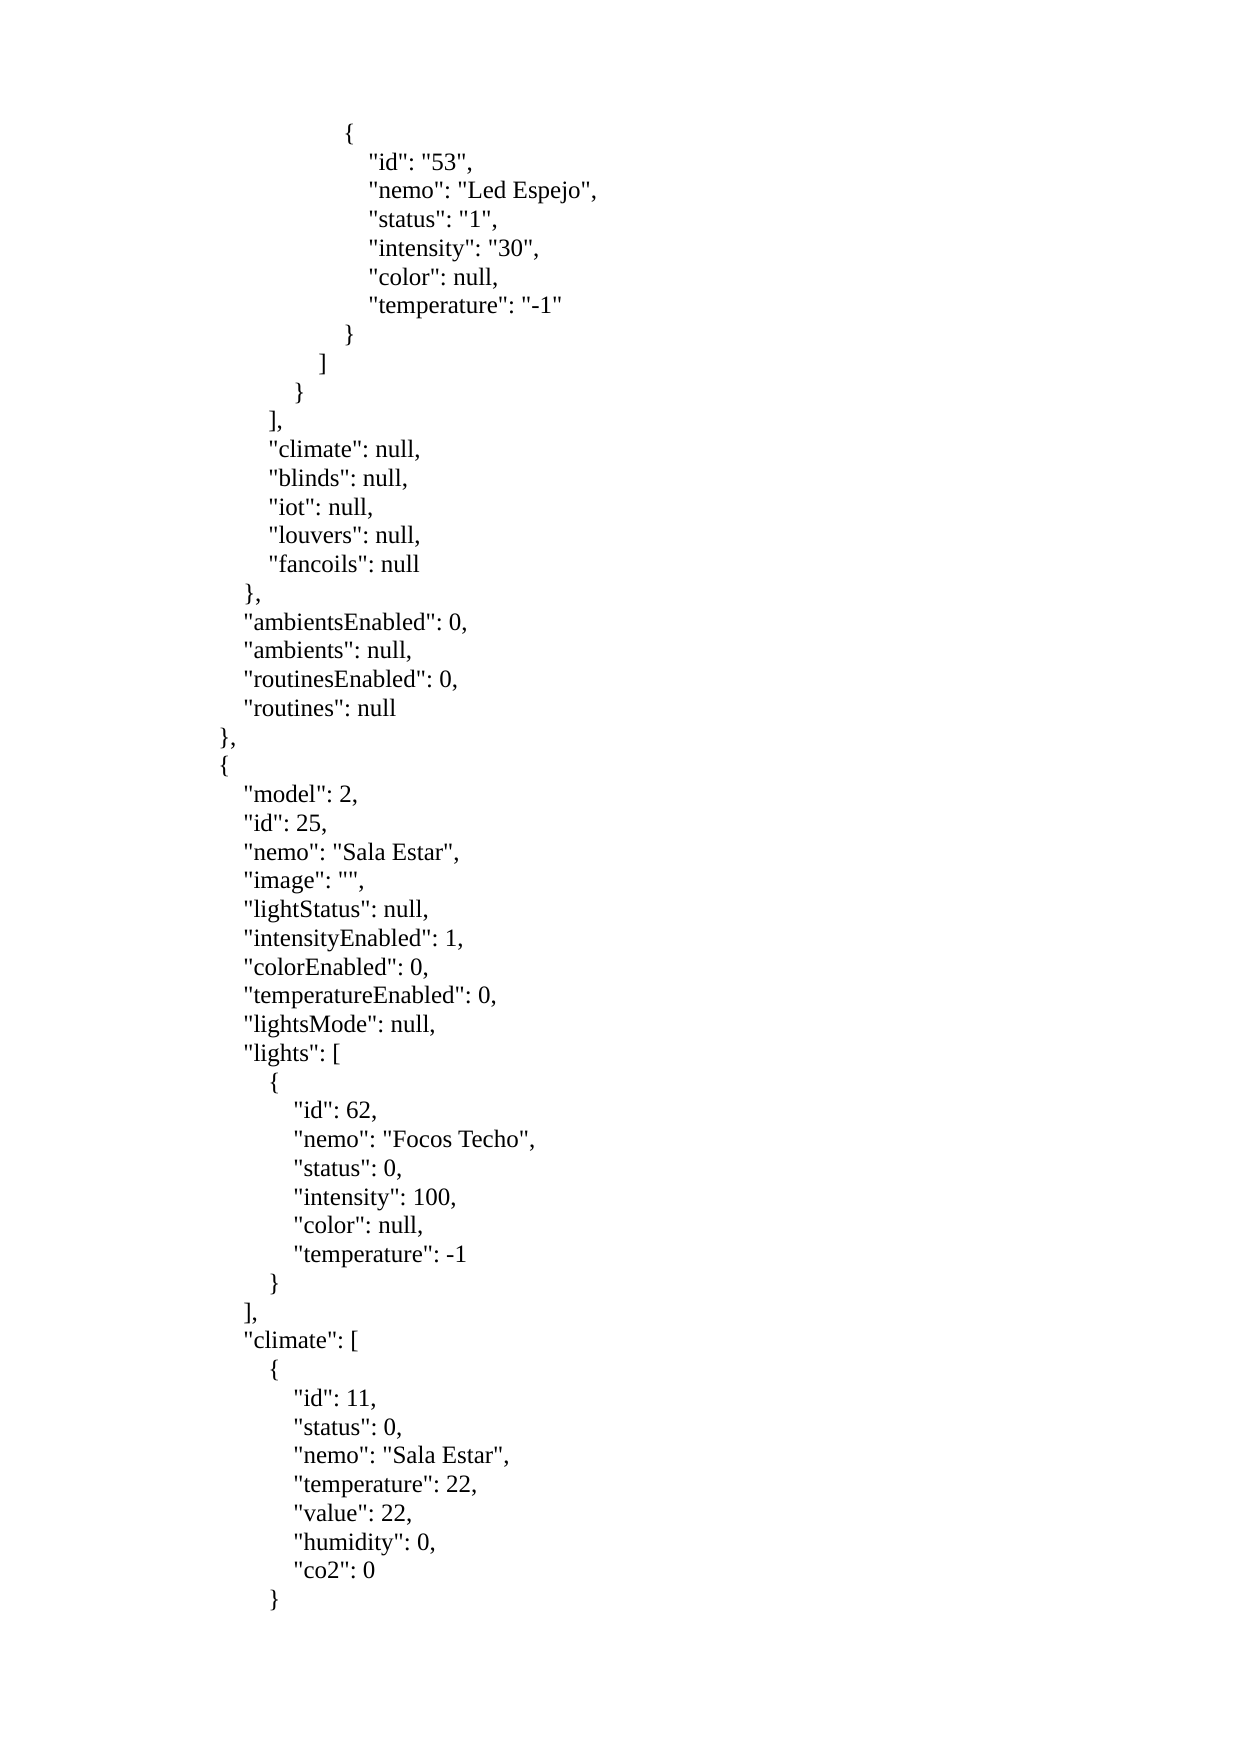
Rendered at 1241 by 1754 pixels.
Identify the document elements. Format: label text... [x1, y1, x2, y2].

text } [118, 1584, 1122, 1613]
text "lights": [ [118, 1038, 1122, 1067]
text "value": 22, [118, 1498, 1122, 1527]
text } [118, 377, 1122, 406]
text "ambientsEnabled": 0, [118, 607, 1122, 636]
text "co2": 0 [118, 1556, 1122, 1584]
text "status": "1", [118, 204, 1122, 233]
text "temperature": 22, [118, 1469, 1122, 1498]
text "iot": null, [118, 492, 1122, 521]
text "id": 25, [118, 808, 1122, 837]
text "nemo": "Led Espejo", [118, 176, 1122, 204]
text "id": 11, [118, 1383, 1122, 1412]
text "temperature": "-1" [118, 291, 1122, 319]
text { [118, 751, 1122, 779]
text { [118, 118, 1122, 147]
text { [118, 1354, 1122, 1383]
text }, [118, 578, 1122, 607]
text ], [118, 406, 1122, 434]
text "temperatureEnabled": 0, [118, 981, 1122, 1009]
text ] [118, 348, 1122, 377]
text "id": 62, [118, 1096, 1122, 1124]
text "temperature": -1 [118, 1239, 1122, 1268]
text "fancoils": null [118, 549, 1122, 578]
text "lightsMode": null, [118, 1009, 1122, 1038]
text "ambients": null, [118, 636, 1122, 664]
text "climate": null, [118, 434, 1122, 463]
text ], [118, 1297, 1122, 1326]
text "intensityEnabled": 1, [118, 923, 1122, 952]
text "routines": null [118, 693, 1122, 722]
text "routinesEnabled": 0, [118, 664, 1122, 693]
text "model": 2, [118, 779, 1122, 808]
text "nemo": "Sala Estar", [118, 837, 1122, 866]
text "id": "53", [118, 147, 1122, 176]
text }, [118, 722, 1122, 751]
text "status": 0, [118, 1412, 1122, 1441]
text "nemo": "Focos Techo", [118, 1124, 1122, 1153]
text "image": "", [118, 866, 1122, 894]
text "nemo": "Sala Estar", [118, 1441, 1122, 1469]
text "color": null, [118, 262, 1122, 291]
text } [118, 319, 1122, 348]
text "blinds": null, [118, 463, 1122, 492]
text "louvers": null, [118, 521, 1122, 549]
text "climate": [ [118, 1326, 1122, 1354]
text "intensity": 100, [118, 1182, 1122, 1211]
text { [118, 1067, 1122, 1096]
text } [118, 1268, 1122, 1297]
text "lightStatus": null, [118, 894, 1122, 923]
text "status": 0, [118, 1153, 1122, 1182]
text "humidity": 0, [118, 1527, 1122, 1556]
text "intensity": "30", [118, 233, 1122, 262]
text "colorEnabled": 0, [118, 952, 1122, 981]
text "color": null, [118, 1211, 1122, 1239]
